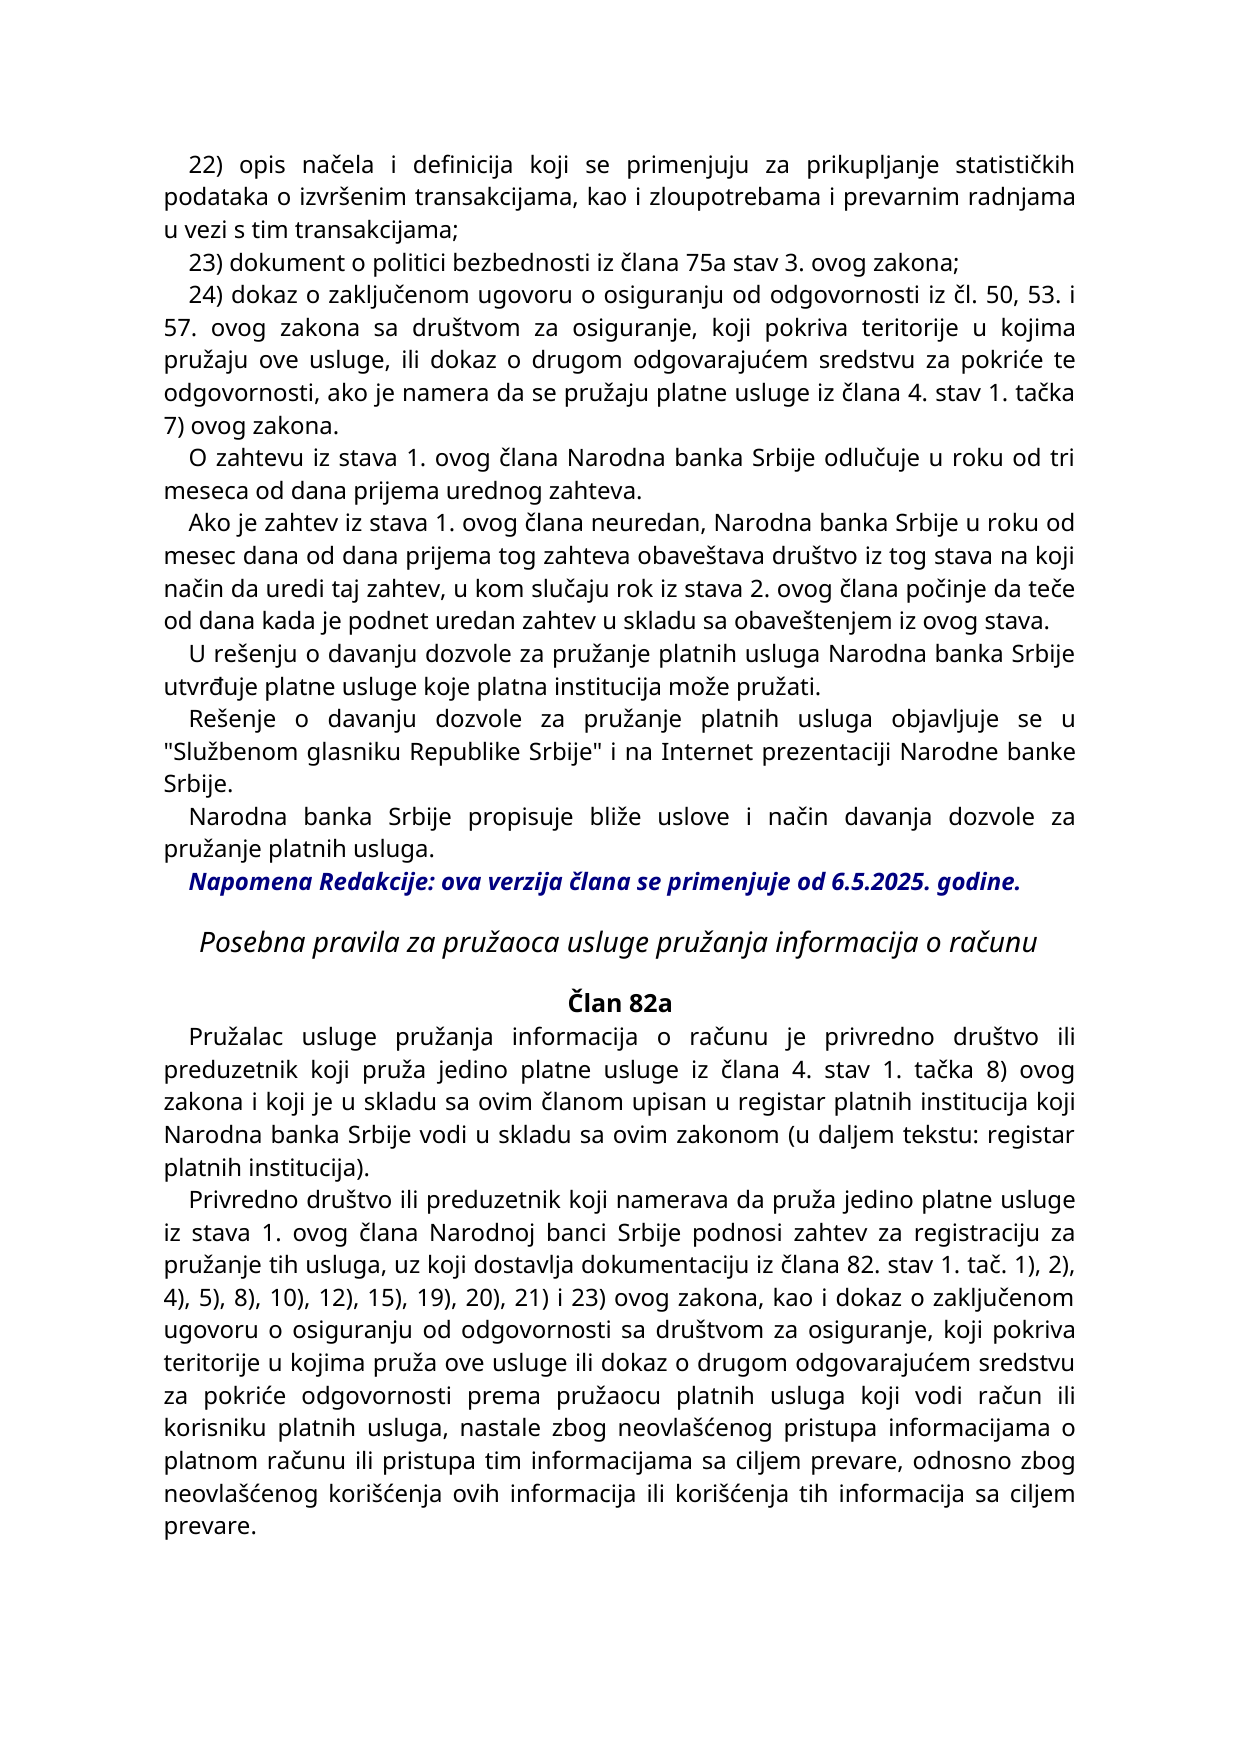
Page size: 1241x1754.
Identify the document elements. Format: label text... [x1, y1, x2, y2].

text Pružalac usluge pružanja informacija o računu je privredno društvo ili preduzetnik koji pruža jedino platne usluge iz člana 4. stav 1. tačka 8) ovog zakona i koji je u skladu sa ovim članom upisan u registar platnih institucija koji Narodna banka Srbije vodi u skladu sa ovim zakonom (u daljem tekstu: registar platnih institucija). [163, 1020, 1077, 1183]
text Privredno društvo ili preduzetnik koji namerava da pruža jedino platne usluge iz stava 1. ovog člana Narodnoj banci Srbije podnosi zahtev za registraciju za pružanje tih usluga, uz koji dostavlja dokumentaciju iz člana 82. stav 1. tač. 1), 2), 4), 5), 8), 10), 12), 15), 19), 20), 21) i 23) ovog zakona, kao i dokaz o zaključenom ugovoru o osiguranju od odgovornosti sa društvom za osiguranje, koji pokriva teritorije u kojima pruža ove usluge ili dokaz o drugom odgovarajućem sredstvu za pokriće odgovornosti prema pružaocu platnih usluga koji vodi račun ili korisniku platnih usluga, nastale zbog neovlašćenog pristupa informacijama o platnom računu ili pristupa tim informacijama sa ciljem prevare, odnosno zbog neovlašćenog korišćenja ovih informacija ili korišćenja tih informacija sa ciljem prevare. [163, 1183, 1077, 1542]
text 22) opis načela i definicija koji se primenjuju za prikupljanje statističkih podataka o izvršenim transakcijama, kao i zloupotrebama i prevarnim radnjama u vezi s tim transakcijama; [163, 148, 1077, 245]
text Narodna banka Srbije propisuje bliže uslove i način davanja dozvole za pružanje platnih usluga. [163, 800, 1077, 865]
text Rešenje o davanju dozvole za pružanje platnih usluga objavljuje se u "Službenom glasniku Republike Srbije" i na Internet prezentaciji Narodne banke Srbije. [163, 702, 1077, 800]
text Član 82a [148, 986, 1093, 1020]
text 23) dokument o politici bezbednosti iz člana 75a stav 3. ovog zakona; [163, 245, 1077, 278]
text U rešenju o davanju dozvole za pružanje platnih usluga Narodna banka Srbije utvrđuje platne usluge koje platna institucija može pružati. [163, 637, 1077, 702]
text Ako je zahtev iz stava 1. ovog člana neuredan, Narodna banka Srbije u roku od mesec dana od dana prijema tog zahteva obaveštava društvo iz tog stava na koji način da uredi taj zahtev, u kom slučaju rok iz stava 2. ovog člana počinje da teče od dana kada je podnet uredan zahtev u skladu sa obaveštenjem iz ovog stava. [163, 506, 1077, 637]
text O zahtevu iz stava 1. ovog člana Narodna banka Srbije odlučuje u roku od tri meseca od dana prijema urednog zahteva. [163, 441, 1077, 506]
text Posebna pravila za pružaoca usluge pružanja informacija o računu [148, 922, 1093, 961]
text 24) dokaz o zaključenom ugovoru o osiguranju od odgovornosti iz čl. 50, 53. i 57. ovog zakona sa društvom za osiguranje, koji pokriva teritorije u kojima pružaju ove usluge, ili dokaz o drugom odgovarajućem sredstvu za pokriće te odgovornosti, ako je namera da se pružaju platne usluge iz člana 4. stav 1. tačka 7) ovog zakona. [163, 278, 1077, 441]
text Napomena Redakcije: ova verzija člana se primenjuje od 6.5.2025. godine. [163, 865, 1077, 897]
